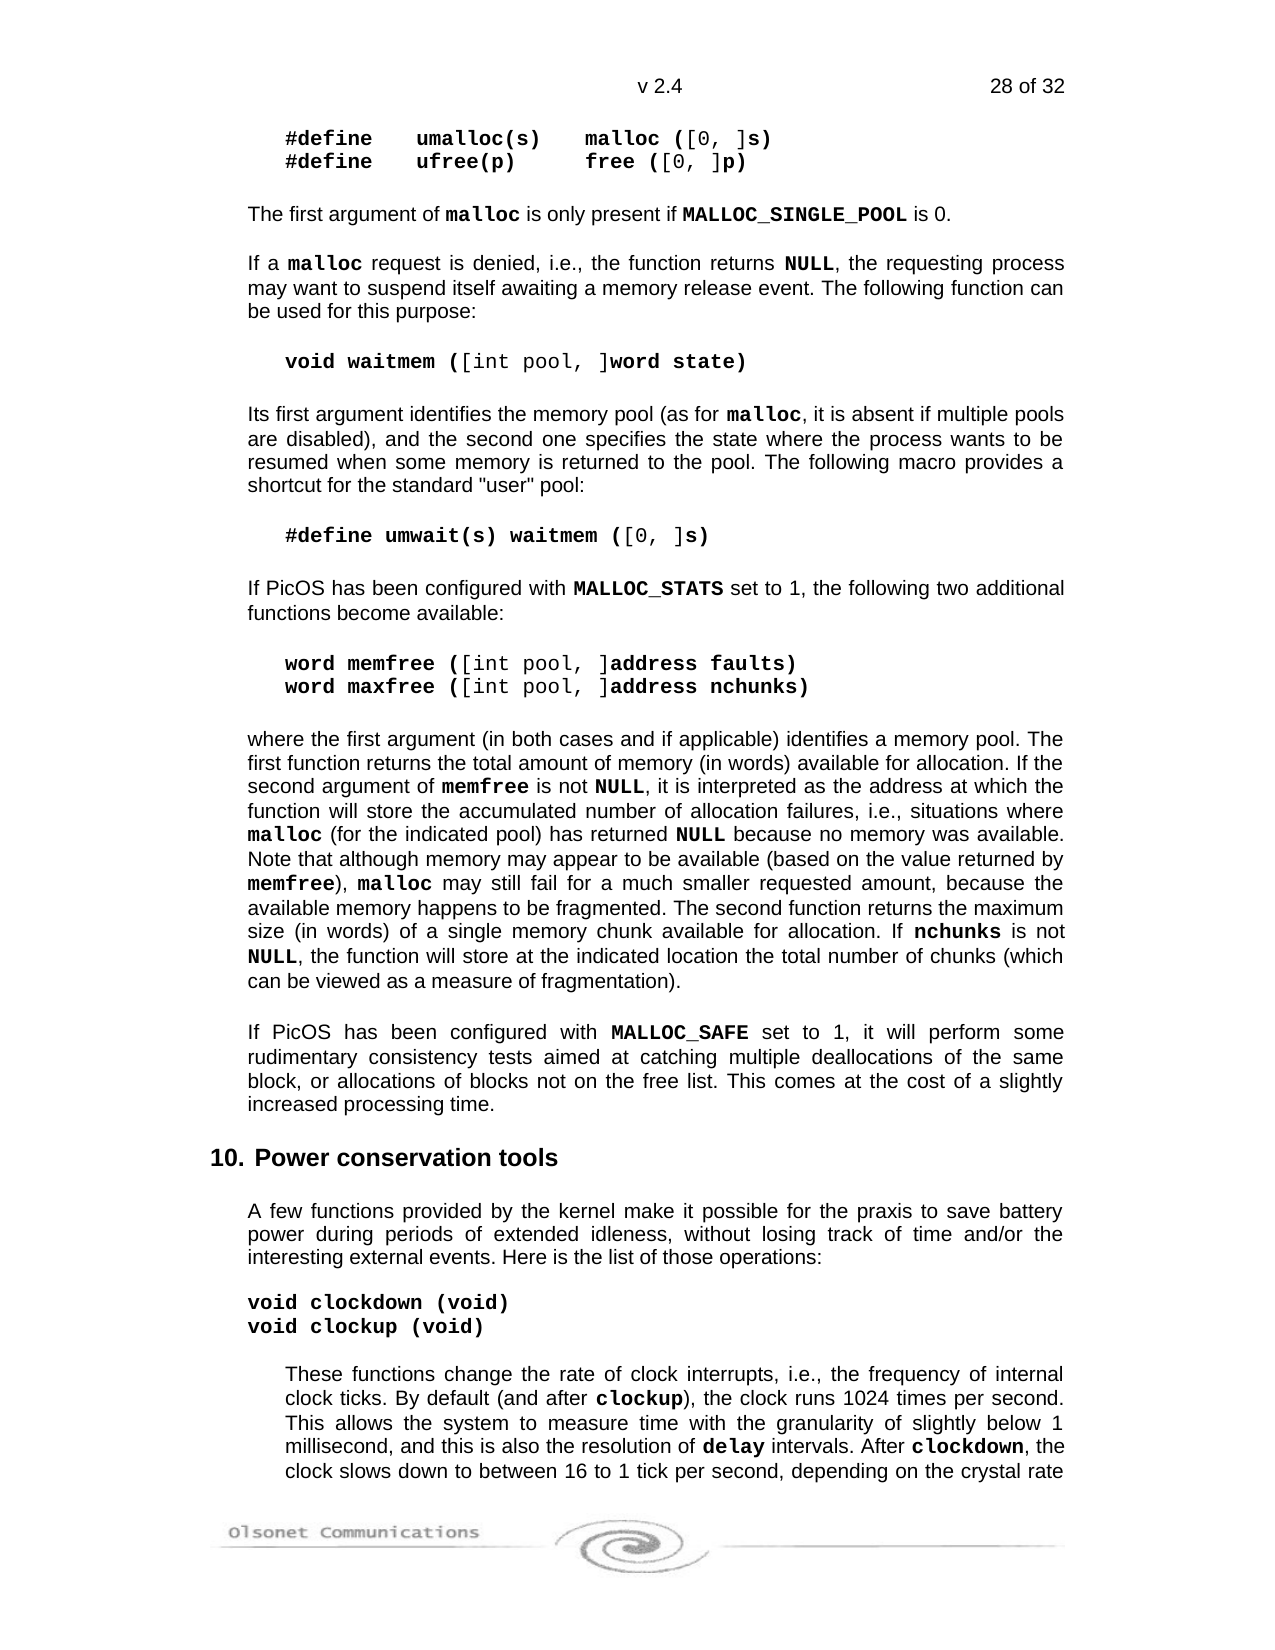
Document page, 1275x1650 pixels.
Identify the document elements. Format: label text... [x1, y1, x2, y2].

text A few functions provided by the kernel make it possible for the praxis to save battery power during periods of extended idleness, without losing track of time and/or the interesting external events. Here is the list of those operations: [247, 1199, 1065, 1269]
text where the first argument (in both cases and if applicable) identifies a memory pool. The first function returns the total amount of memory (in words) available for allocation. If the second argument of memfree is not NULL, it is interpreted as the address at which the function will store the accumulated number of allocation failures, i.e., situations where malloc (for the indicated pool) has returned NULL because no memory was available. Note that although memory may appear to be available (based on the value returned by memfree), malloc may still fail for a much smaller requested amount, because the available memory happens to be fragmented. The second function returns the maximum size (in words) of a single memory chunk available for allocation. If nchunks is not NULL, the function will store at the indicated location the total number of chunks (which can be viewed as a measure of fragmentation). [247, 728, 1065, 993]
text If PicOS has been configured with MALLOC_STATS set to 1, the following two additional functions become available: [247, 577, 1065, 625]
text If a malloc request is denied, i.e., the function returns NULL, the requesting process may want to suspend itself awaiting a memory release event. The following function can be used for this purpose: [247, 251, 1065, 323]
text The first argument of malloc is only present if MALLOC_SINGLE_POOL is 0. [247, 203, 1065, 228]
subtitle Power conservation tools [210, 1143, 1065, 1171]
text Its first argument identifies the memory pool (as for malloc, it is absent if multiple pools are disabled), and the second one specifies the state where the process wants to be resumed when some memory is returned to the pool. The following macro provides a shortcut for the standard "user" pool: [247, 402, 1065, 497]
text #define ufree(p) free ([0, ]p) [285, 151, 1065, 175]
text void clockup (void) [247, 1316, 1065, 1339]
text If PicOS has been configured with MALLOC_SAFE set to 1, it will perform some rudimentary consistency tests aimed at catching multiple deallocations of the same block, or allocations of blocks not on the free list. This comes at the cost of a slightly increased processing time. [247, 1021, 1065, 1116]
text word maxfree ([int pool, ]address nchunks) [285, 676, 1065, 700]
text word memfree ([int pool, ]address faults) [285, 653, 1065, 676]
picture [210, 1504, 1065, 1596]
text #define umalloc(s) malloc ([0, ]s) [285, 128, 1065, 151]
text #define umwait(s) waitmem ([0, ]s) [285, 525, 1065, 549]
text void clockdown (void) [247, 1292, 1065, 1316]
text These functions change the rate of clock interrupts, i.e., the frequency of internal clock ticks. By default (and after clockup), the clock runs 1024 times per second. This allows the system to measure time with the granularity of slightly below 1 millisecond, and this is also the resolution of delay intervals. After clockdown, the clock slows down to between 16 to 1 tick per second, depending on the crystal rate [285, 1363, 1065, 1483]
text void waitmem ([int pool, ]word state) [285, 351, 1065, 374]
